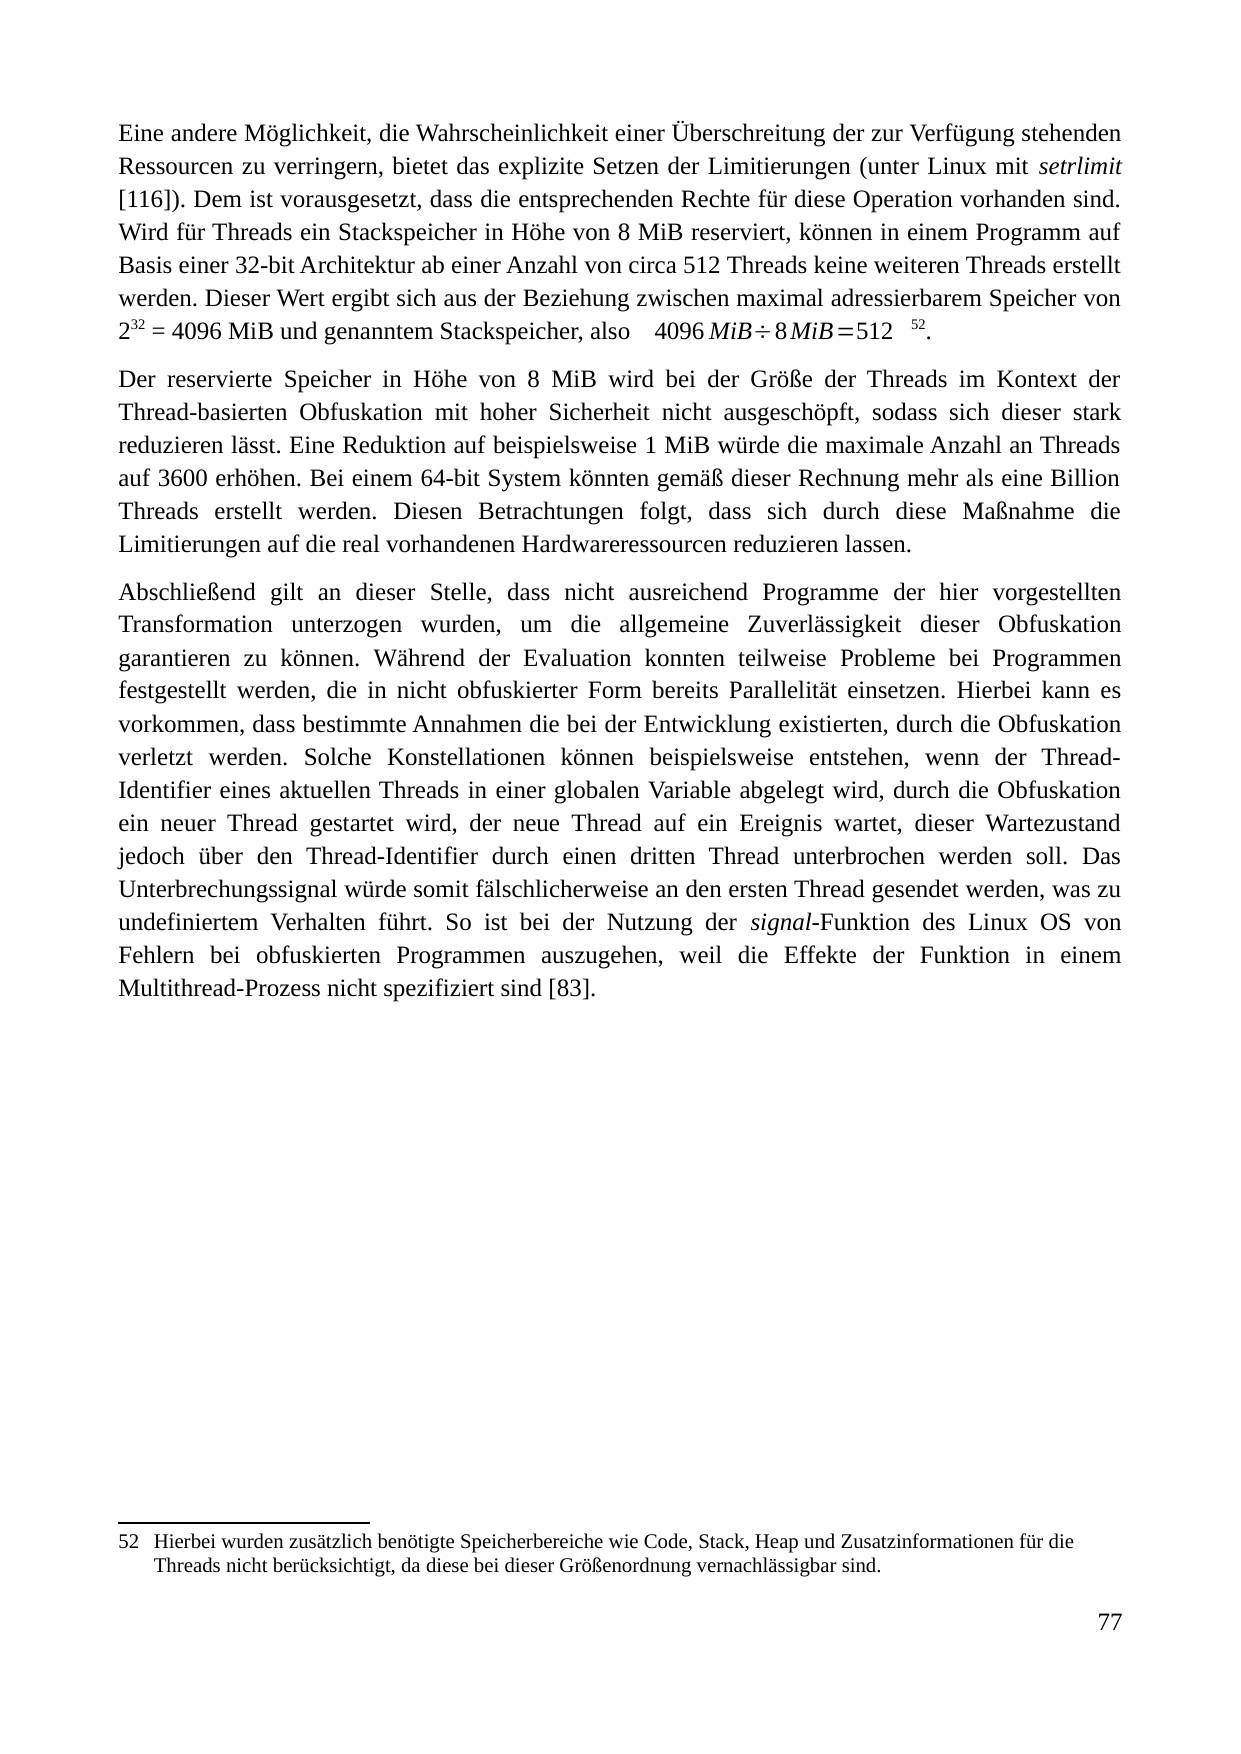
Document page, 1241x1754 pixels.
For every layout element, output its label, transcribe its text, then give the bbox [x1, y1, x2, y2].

text Hierbei wurden zusätzlich benötigte Speicherbereiche wie Code, Stack, Heap und Zusatzinformationen für die Threads nicht berücksichtigt, da diese bei dieser Größenordnung vernachlässigbar sind. [118, 1529, 1122, 1577]
text Abschließend gilt an dieser Stelle, dass nicht ausreichend Programme der hier vorgestellten Transformation unterzogen wurden, um die allgemeine Zuverlässigkeit dieser Obfuskation garantieren zu können. Während der Evaluation konnten teilweise Probleme bei Programmen festgestellt werden, die in nicht obfuskierter Form bereits Parallelität einsetzen. Hierbei kann es vorkommen, dass bestimmte Annahmen die bei der Entwicklung existierten, durch die Obfuskation verletzt werden. Solche Konstellationen können beispielsweise entstehen, wenn der Thread-Identifier eines aktuellen Threads in einer globalen Variable abgelegt wird, durch die Obfuskation ein neuer Thread gestartet wird, der neue Thread auf ein Ereignis wartet, dieser Wartezustand jedoch über den Thread-Identifier durch einen dritten Thread unterbrochen werden soll. Das Unterbrechungssignal würde somit fälschlicherweise an den ersten Thread gesendet werden, was zu undefiniertem Verhalten führt. So ist bei der Nutzung der signal-Funktion des Linux OS von Fehlern bei obfuskierten Programmen auszugehen, weil die Effekte der Funktion in einem Multithread-Prozess nicht spezifiziert sind [83]. [118, 577, 1122, 1002]
text Der reservierte Speicher in Höhe von 8 MiB wird bei der Größe der Threads im Kontext der Thread-basierten Obfuskation mit hoher Sicherheit nicht ausgeschöpft, sodass sich dieser stark reduzieren lässt. Eine Reduktion auf beispielsweise 1 MiB würde die maximale Anzahl an Threads auf 3600 erhöhen. Bei einem 64-bit System könnten gemäß dieser Rechnung mehr als eine Billion Threads erstellt werden. Diesen Betrachtungen folgt, dass sich durch diese Maßnahme die Limitierungen auf die real vorhandenen Hardwareressourcen reduzieren lassen. [118, 364, 1122, 558]
text Eine andere Möglichkeit, die Wahrscheinlichkeit einer Überschreitung der zur Verfügung stehenden Ressourcen zu verringern, bietet das explizite Setzen der Limitierungen (unter Linux mit setrlimit [116]). Dem ist vorausgesetzt, dass die entsprechenden Rechte für diese Operation vorhanden sind. Wird für Threads ein Stackspeicher in Höhe von 8 MiB reserviert, können in einem Programm auf Basis einer 32-bit Architektur ab einer Anzahl von circa 512 Threads keine weiteren Threads erstellt werden. Dieser Wert ergibt sich aus der Beziehung zwischen maximal adressierbarem Speicher von 232 = 4096 MiB und genanntem Stackspeicher, also . [118, 118, 1122, 345]
